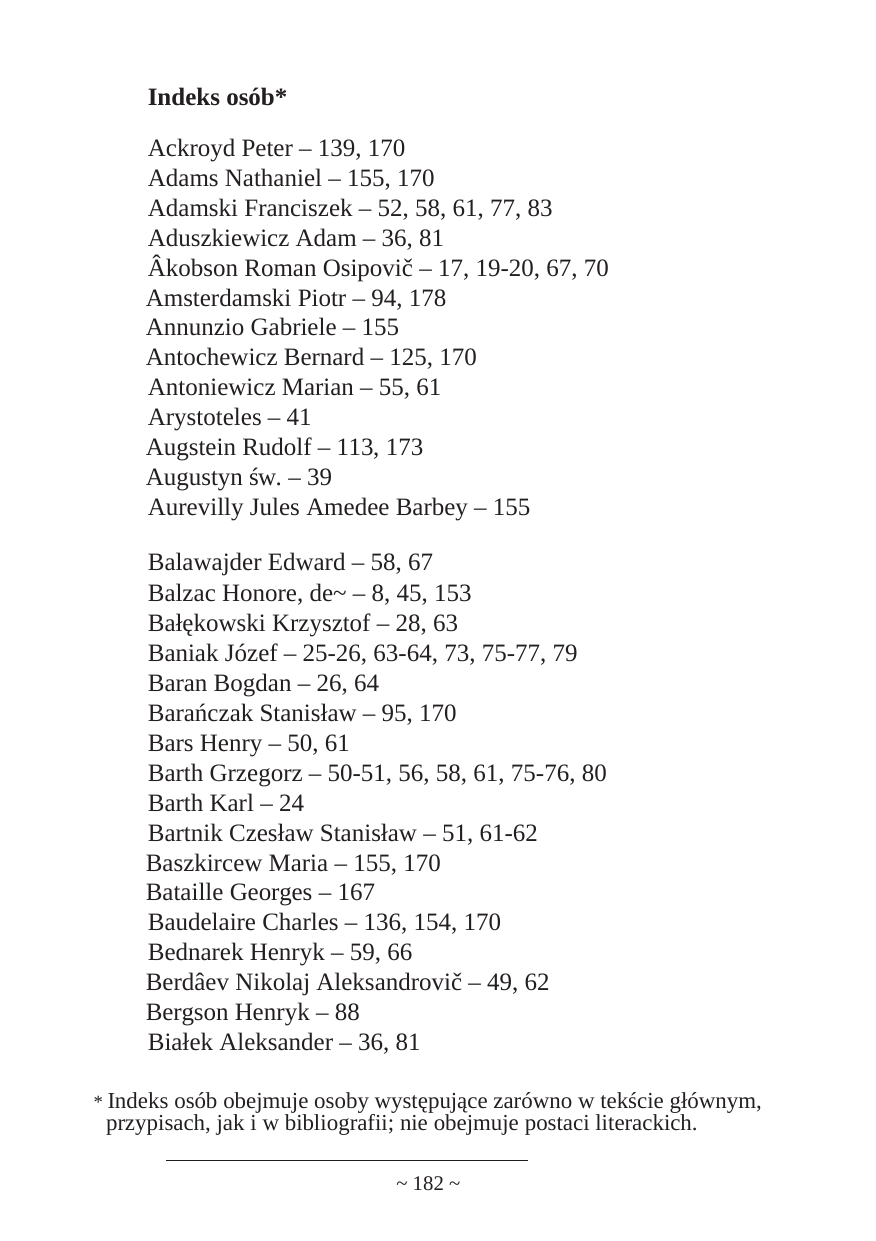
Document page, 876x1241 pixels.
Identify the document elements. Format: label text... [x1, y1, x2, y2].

text Bałękowski Krzysztof – 28, 63 [148, 608, 608, 636]
text Balzac Honore, de~ – 8, 45, 153 [148, 578, 608, 606]
text Baran Bogdan – 26, 64 [148, 668, 608, 696]
text Berdâev Nikolaj Aleksandrovič – 49, 62 Bergson Henryk – 88 [146, 967, 551, 1026]
text Aurevilly Jules Amedee Barbey – 155 [148, 492, 611, 521]
text Antoniewicz Marian – 55, 61 [148, 372, 611, 401]
text Barth Karl – 24 [148, 788, 608, 816]
text * Indeks osób obejmuje osoby występujące zarówno w tekście głównym, przypisach, jak i w bibliografii; nie obejmuje postaci literackich. [93, 1091, 762, 1135]
text Bednarek Henryk – 59, 66 [148, 937, 608, 966]
text Indeks osób* [148, 84, 611, 111]
text Arystoteles – 41 [148, 402, 611, 431]
text Białek Aleksander – 36, 81 [148, 1027, 608, 1056]
text Balawajder Edward – 58, 67 [148, 549, 608, 576]
text Aduszkiewicz Adam – 36, 81 [148, 223, 611, 251]
text Ackroyd Peter – 139, 170 [148, 133, 611, 161]
text Augstein Rudolf – 113, 173 Augustyn św. – 39 [146, 432, 425, 491]
text Bartnik Czesław Stanisław – 51, 61-62 [148, 818, 608, 846]
text Bars Henry – 50, 61 [148, 728, 608, 756]
text Baszkircew Maria – 155, 170 Bataille Georges – 167 [146, 848, 443, 906]
text Barańczak Stanisław – 95, 170 [148, 698, 608, 726]
text Âkobson Roman Osipovič – 17, 19-20, 67, 70 [148, 253, 611, 281]
text Barth Grzegorz – 50-51, 56, 58, 61, 75-76, 80 [148, 758, 608, 786]
text Adams Nathaniel – 155, 170 [148, 163, 611, 191]
text Amsterdamski Piotr – 94, 178 Annunzio Gabriele – 155 Antochewicz Bernard – 125, 170 [146, 283, 479, 371]
text Baudelaire Charles – 136, 154, 170 [148, 907, 608, 936]
text ~ 182 ~ [396, 1172, 462, 1196]
text Adamski Franciszek – 52, 58, 61, 77, 83 [148, 193, 611, 221]
text Baniak Józef – 25-26, 63-64, 73, 75-77, 79 [148, 638, 608, 666]
